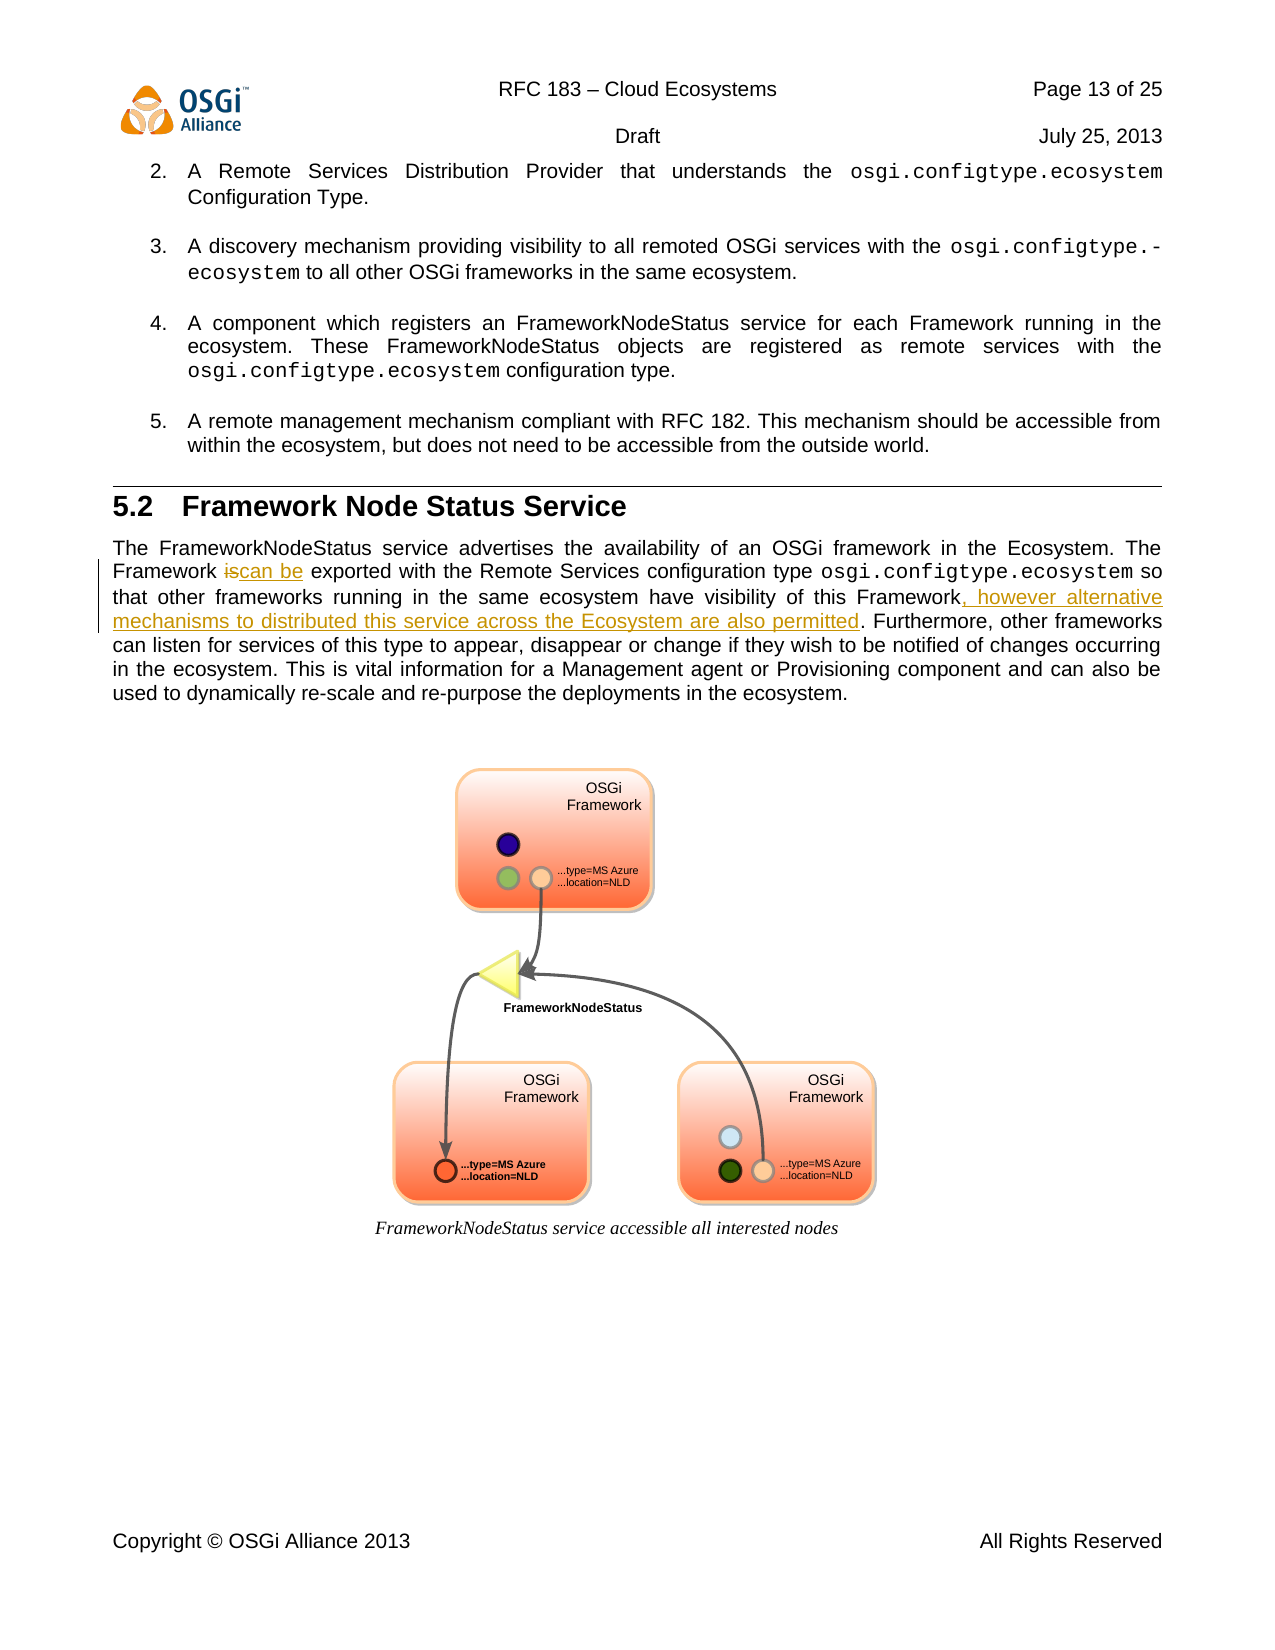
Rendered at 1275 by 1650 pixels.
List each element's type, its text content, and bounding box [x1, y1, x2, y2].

list A Remote Services Distribution Provider that understands the osgi.configtype.ecosystem Configuration Type. [150, 159, 1162, 209]
text The FrameworkNodeStatus service advertises the availability of an OSGi framework in the Ecosystem. The Framework can be exported with the Remote Services configuration type osgi.configtype.ecosystem so that other frameworks running in the same ecosystem have visibility of this Framework, however alternative mechanisms to distributed this service across the Ecosystem are also permitted. Furthermore, other frameworks can listen for services of this type to appear, disappear or change if they wish to be notified of changes occurring in the ecosystem. This is vital information for a Management agent or Provisioning component and can also be used to dynamically re-scale and re-purpose the deployments in the ecosystem. [112, 535, 1162, 705]
subtitle Framework Node Status Service [112, 487, 1162, 523]
list A component which registers an FrameworkNodeStatus service for each Framework running in the ecosystem. These FrameworkNodeStatus objects are registered as remote services with the osgi.configtype.ecosystem configuration type. [150, 310, 1162, 384]
list A remote management mechanism compliant with RFC 182. This mechanism should be accessible from within the ecosystem, but does not need to be accessible from the outside world. [150, 409, 1162, 457]
text FrameworkNodeStatus service accessible all interested nodes [375, 742, 900, 1238]
list A discovery mechanism providing visibility to all remoted OSGi services with the osgi.configtype.­ecosystem to all other OSGi frameworks in the same ecosystem. [150, 234, 1162, 285]
picture [113, 78, 257, 142]
